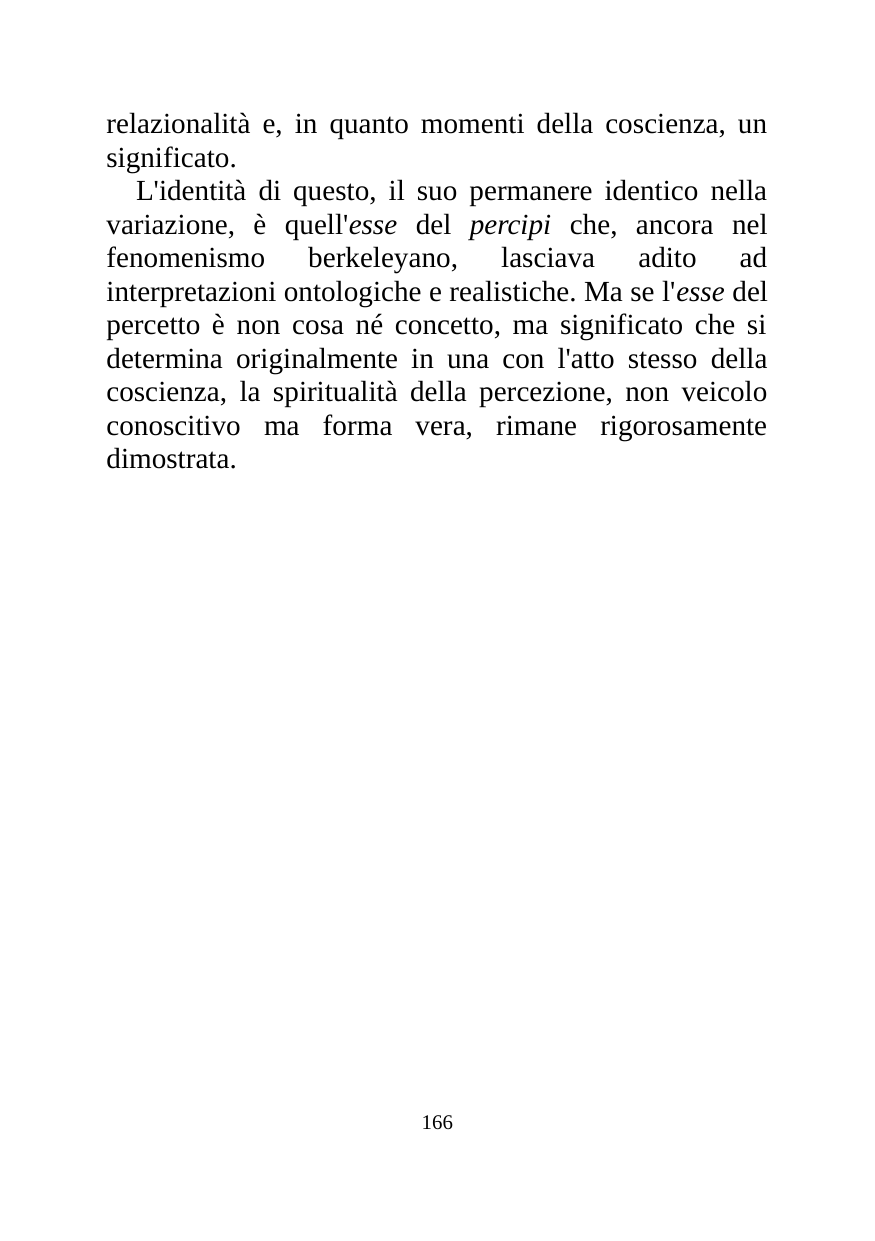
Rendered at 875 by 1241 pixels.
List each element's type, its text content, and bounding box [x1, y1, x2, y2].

text relazionalità e, in quanto momenti della coscienza, un significato. [106, 106, 768, 173]
text L'identità di questo, il suo permanere identico nella variazione, è quell'esse del percipi che, ancora nel fenomenismo berkeleyano, lasciava adito ad interpretazioni ontologiche e realistiche. Ma se l'esse del percetto è non cosa né concetto, ma significato che si determina originalmente in una con l'atto stesso della coscienza, la spiritualità della percezione, non veicolo conoscitivo ma forma vera, rimane rigorosamente dimostrata. [106, 173, 768, 475]
